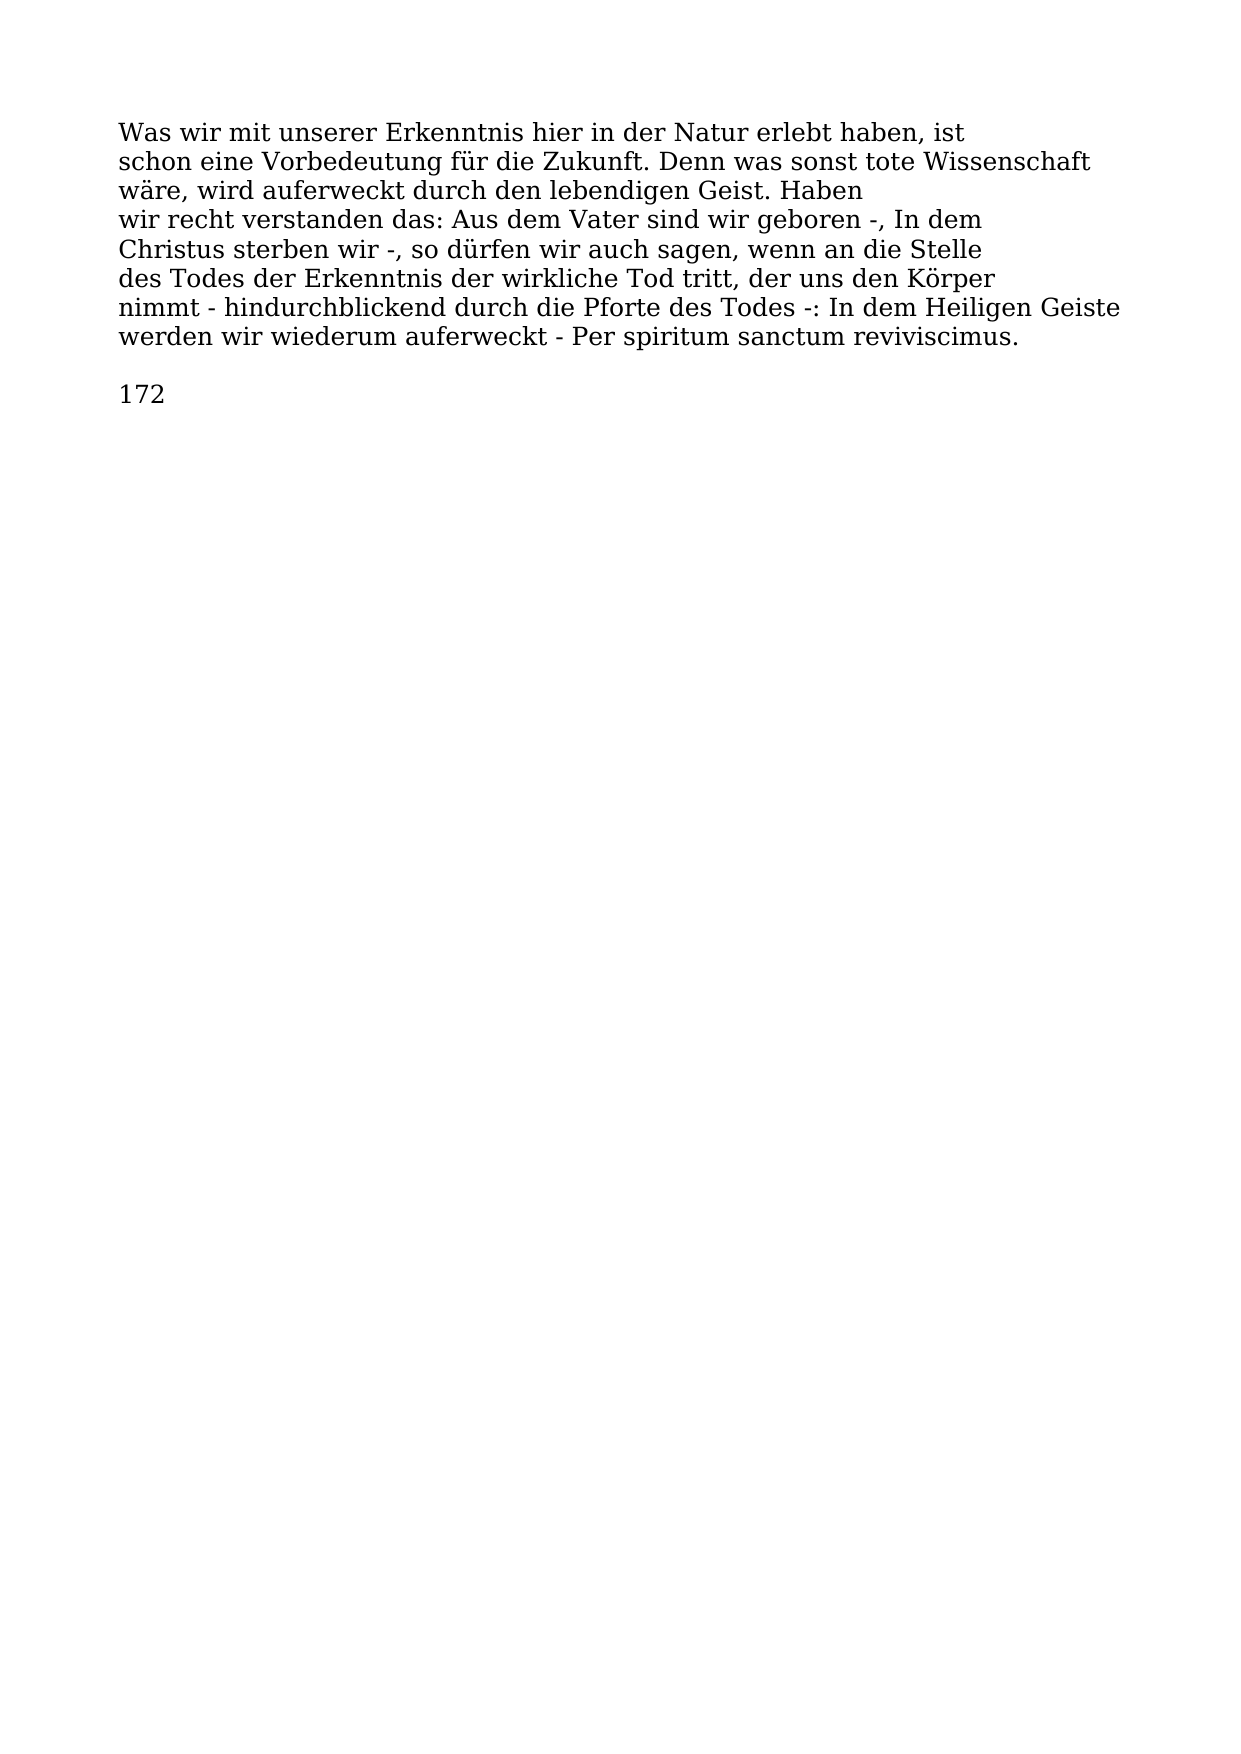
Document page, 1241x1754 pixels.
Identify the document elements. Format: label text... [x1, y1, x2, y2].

text Christus sterben wir -, so dürfen wir auch sagen, wenn an die Stelle [118, 235, 1122, 264]
text schon eine Vorbedeutung für die Zukunft. Denn was sonst tote Wissenschaft wäre, wird auferweckt durch den lebendigen Geist. Haben [118, 147, 1122, 206]
text nimmt - hindurchblickend durch die Pforte des Todes -: In dem Heiligen Geiste werden wir wiederum auferweckt - Per spiritum sanctum reviviscimus. [118, 293, 1122, 351]
text Was wir mit unserer Erkenntnis hier in der Natur erlebt haben, ist [118, 118, 1122, 147]
text des Todes der Erkenntnis der wirkliche Tod tritt, der uns den Körper [118, 264, 1122, 293]
text wir recht verstanden das: Aus dem Vater sind wir geboren -, In dem [118, 206, 1122, 235]
text 172 [118, 381, 1122, 410]
